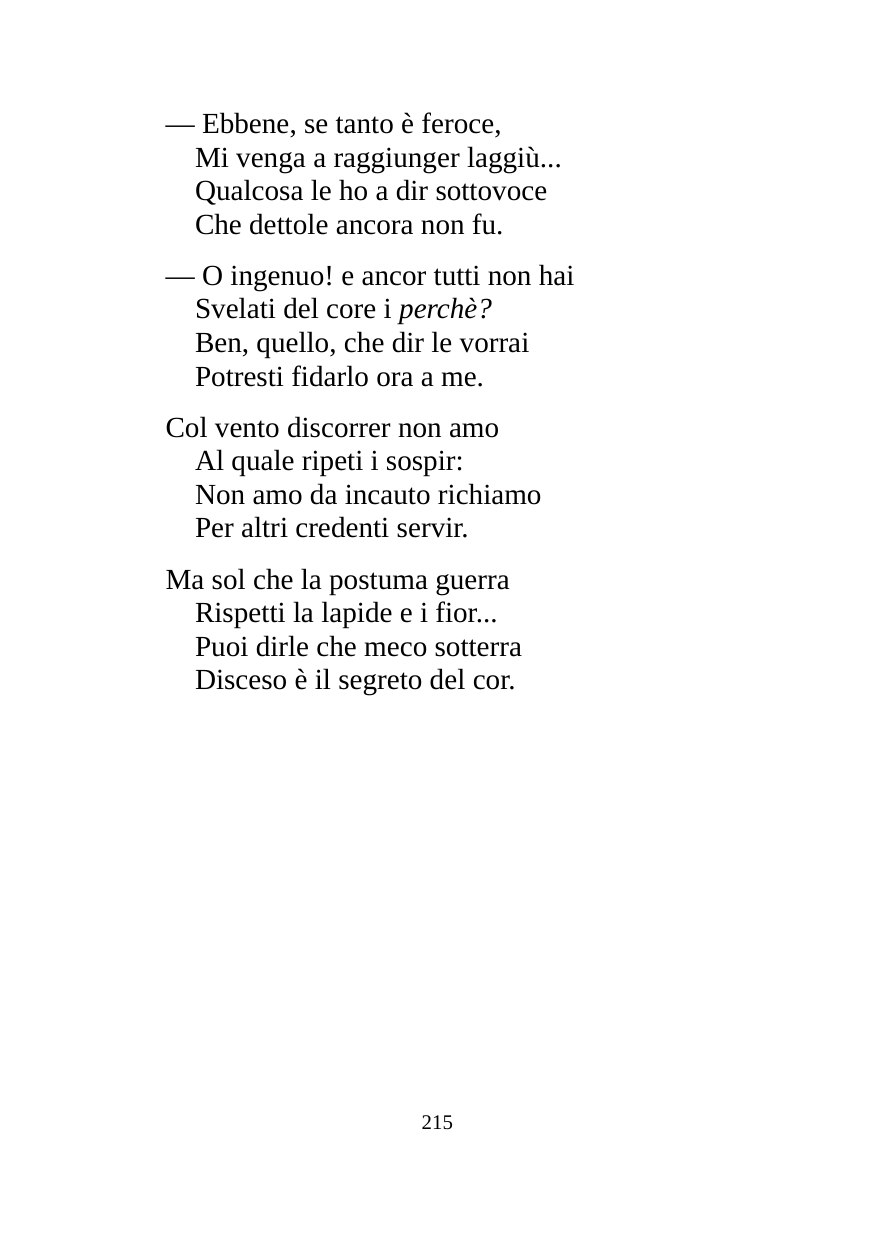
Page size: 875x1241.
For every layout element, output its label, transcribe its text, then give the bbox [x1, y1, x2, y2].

text — Ebbene, se tanto è feroce, Mi venga a raggiunger laggiù... Qualcosa le ho a dir sottovoce Che dettole ancora non fu. [165, 106, 768, 240]
text Ma sol che la postuma guerra Rispetti la lapide e i fior... Puoi dirle che meco sotterra Disceso è il segreto del cor. [165, 562, 768, 696]
text Col vento discorrer non amo Al quale ripeti i sospir: Non amo da incauto richiamo Per altri credenti servir. [165, 410, 768, 544]
text — O ingenuo! e ancor tutti non hai Svelati del core i perchè? Ben, quello, che dir le vorrai Potresti fidarlo ora a me. [165, 258, 768, 392]
